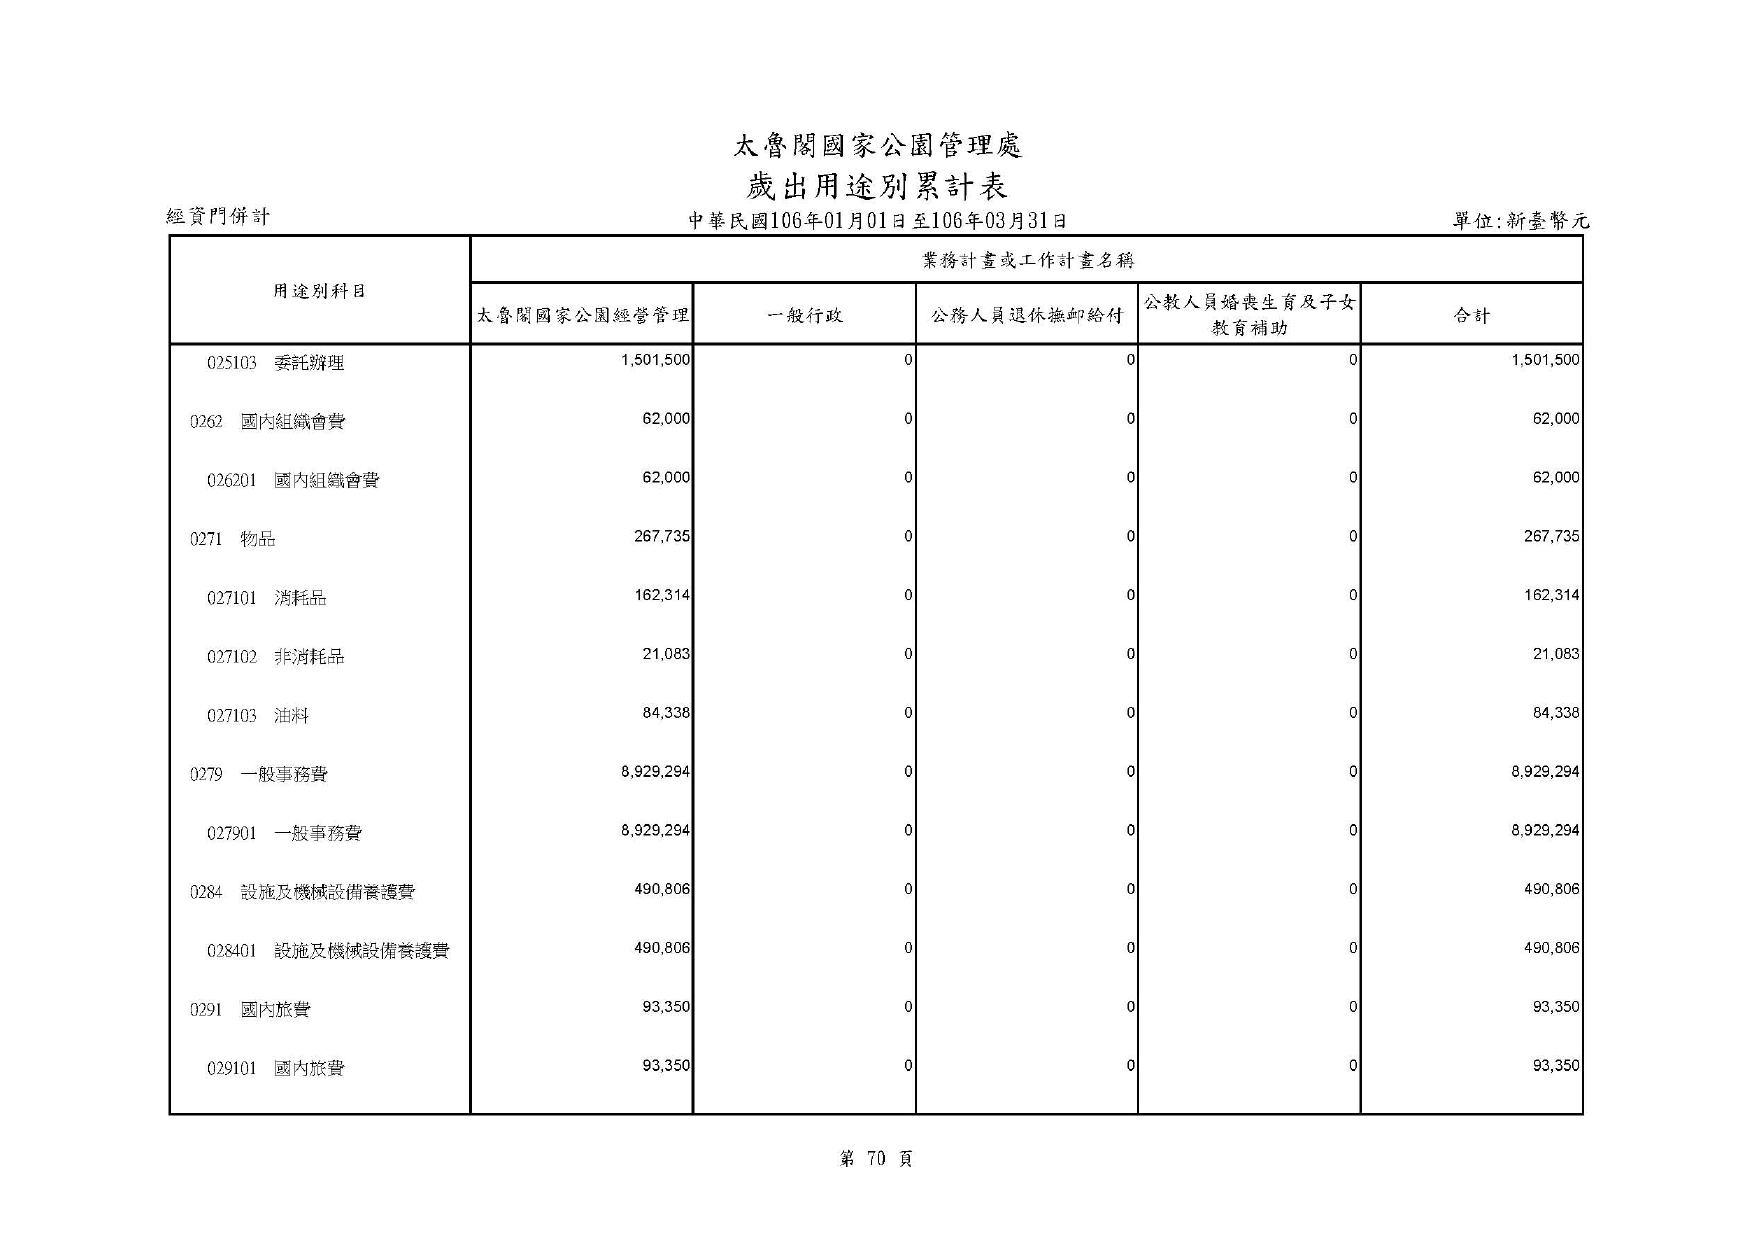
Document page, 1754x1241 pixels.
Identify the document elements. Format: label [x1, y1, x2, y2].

picture [59, 59, 1695, 1216]
